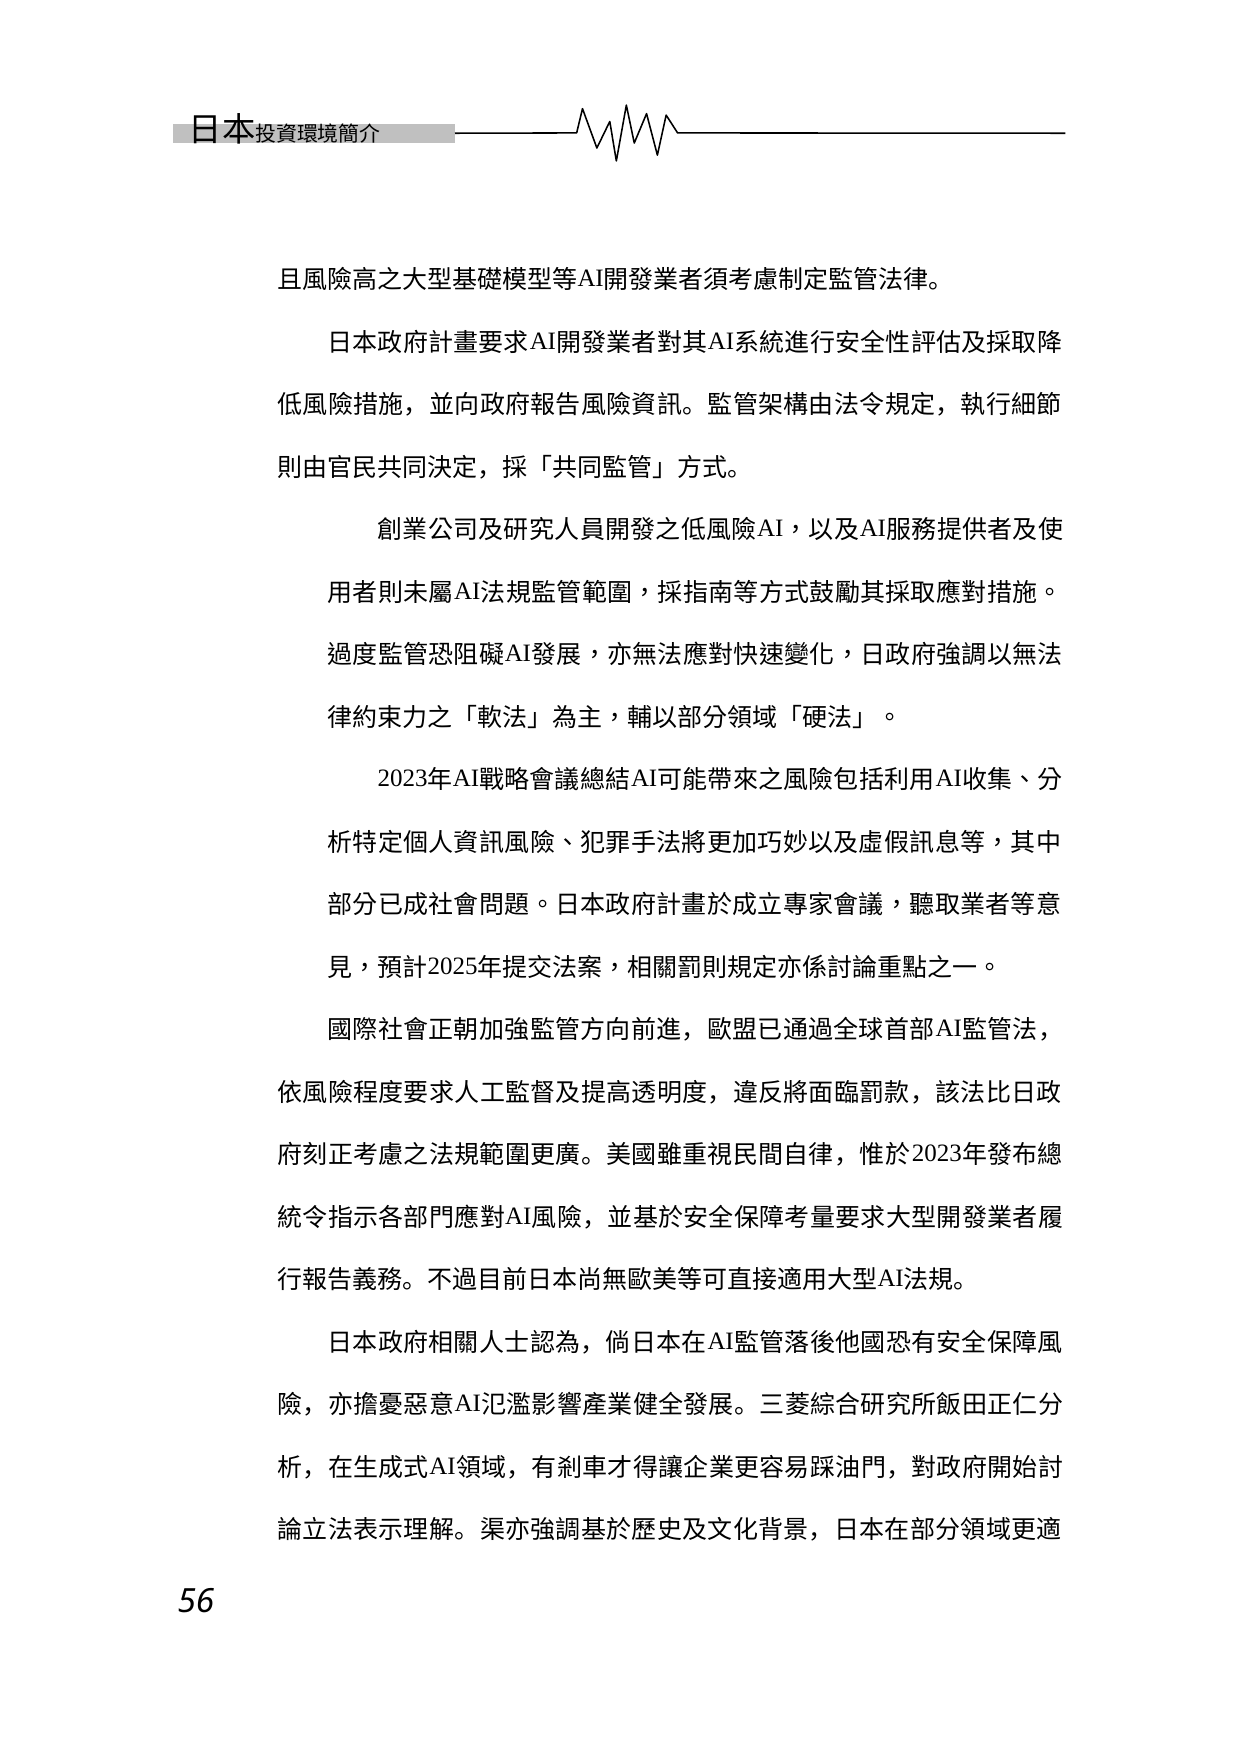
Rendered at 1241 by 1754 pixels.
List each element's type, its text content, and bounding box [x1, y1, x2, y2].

text 且風險高之大型基礎模型等AI開發業者須考慮制定監管法律。 [277, 236, 1063, 299]
text 日本政府相關人士認為，倘日本在AI監管落後他國恐有安全保障風險，亦擔憂惡意AI氾濫影響產業健全發展。三菱綜合研究所飯田正仁分析，在生成式AI領域，有剎車才得讓企業更容易踩油門，對政府開始討論立法表示理解。渠亦強調基於歷史及文化背景，日本在部分領域更適 [277, 1299, 1063, 1549]
text 日本政府計畫要求AI開發業者對其AI系統進行安全性評估及採取降低風險措施，並向政府報告風險資訊。監管架構由法令規定，執行細節則由官民共同決定，採「共同監管」方式。 [277, 299, 1063, 486]
text 國際社會正朝加強監管方向前進，歐盟已通過全球首部AI監管法，依風險程度要求人工監督及提高透明度，違反將面臨罰款，該法比日政府刻正考慮之法規範圍更廣。美國雖重視民間自律，惟於2023年發布總統令指示各部門應對AI風險，並基於安全保障考量要求大型開發業者履行報告義務。不過目前日本尚無歐美等可直接適用大型AI法規。 [277, 986, 1063, 1299]
text 2023年AI戰略會議總結AI可能帶來之風險包括利用AI收集、分析特定個人資訊風險、犯罪手法將更加巧妙以及虛假訊息等，其中部分已成社會問題。日本政府計畫於成立專家會議，聽取業者等意見，預計2025年提交法案，相關罰則規定亦係討論重點之一。 [327, 736, 1063, 986]
text 創業公司及研究人員開發之低風險AI，以及AI服務提供者及使用者則未屬AI法規監管範圍，採指南等方式鼓勵其採取應對措施。過度監管恐阻礙AI發展，亦無法應對快速變化，日政府強調以無法律約束力之「軟法」為主，輔以部分領域「硬法」。 [327, 486, 1063, 736]
